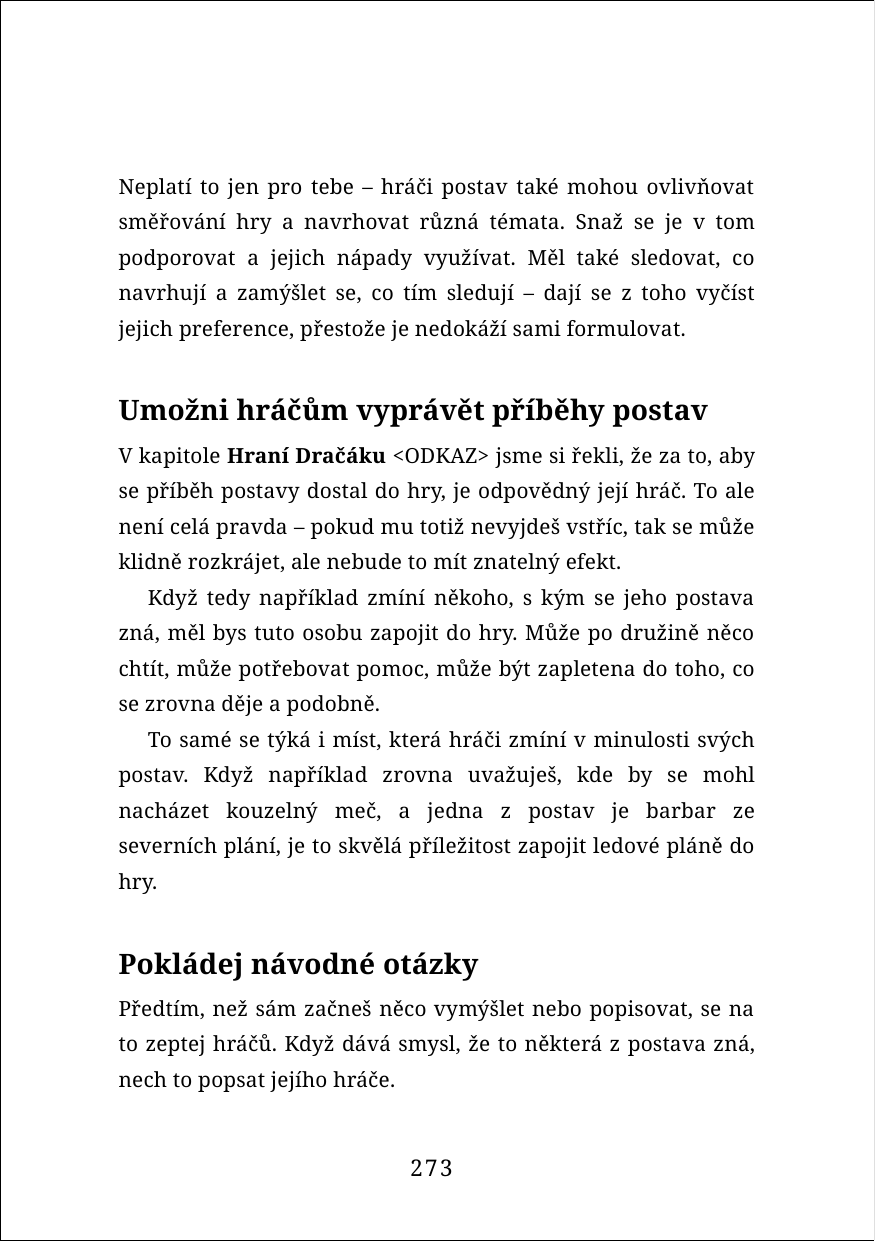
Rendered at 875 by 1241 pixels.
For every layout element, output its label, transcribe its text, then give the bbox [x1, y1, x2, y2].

text Předtím, než sám začneš něco vymýšlet nebo popisovat, se na to zeptej hráčů. Když dává smysl, že to některá z postava zná, nech to popsat jejího hráče. [118, 994, 756, 1093]
text V kapitole Hraní Dračáku <ODKAZ> jsme si řekli, že za to, aby se příběh postavy dostal do hry, je odpovědný její hráč. To ale není celá pravda – pokud mu totiž nevyjdeš vstříc, tak se může klidně rozkrájet, ale nebude to mít znatelný efekt. Když tedy například zmíní někoho, s kým se jeho postava zná, měl bys tuto osobu zapojit do hry. Může po družině něco chtít, může potřebovat pomoc, může být zapletena do toho, co se zrovna děje a podobně. To samé se týká i míst, která hráči zmíní v minulosti svých postav. Když například zrovna uvažuješ, kde by se mohl nacházet kouzelný meč, a jedna z postav je barbar ze severních plání, je to skvělá příležitost zapojit ledové pláně do hry. [118, 441, 756, 896]
text Neplatí to jen pro tebe – hráči postav také mohou ovlivňovat směřování hry a navrhovat různá témata. Snaž se je v tom podporovat a jejich nápady využívat. Měl také sledovat, co navrhují a zamýšlet se, co tím sledují – dají se z toho vyčíst jejich preference, přestože je nedokáží sami formulovat. [118, 172, 756, 342]
subtitle Umožni hráčům vyprávět příběhy postav [118, 391, 756, 429]
subtitle Pokládej návodné otázky [118, 944, 756, 982]
